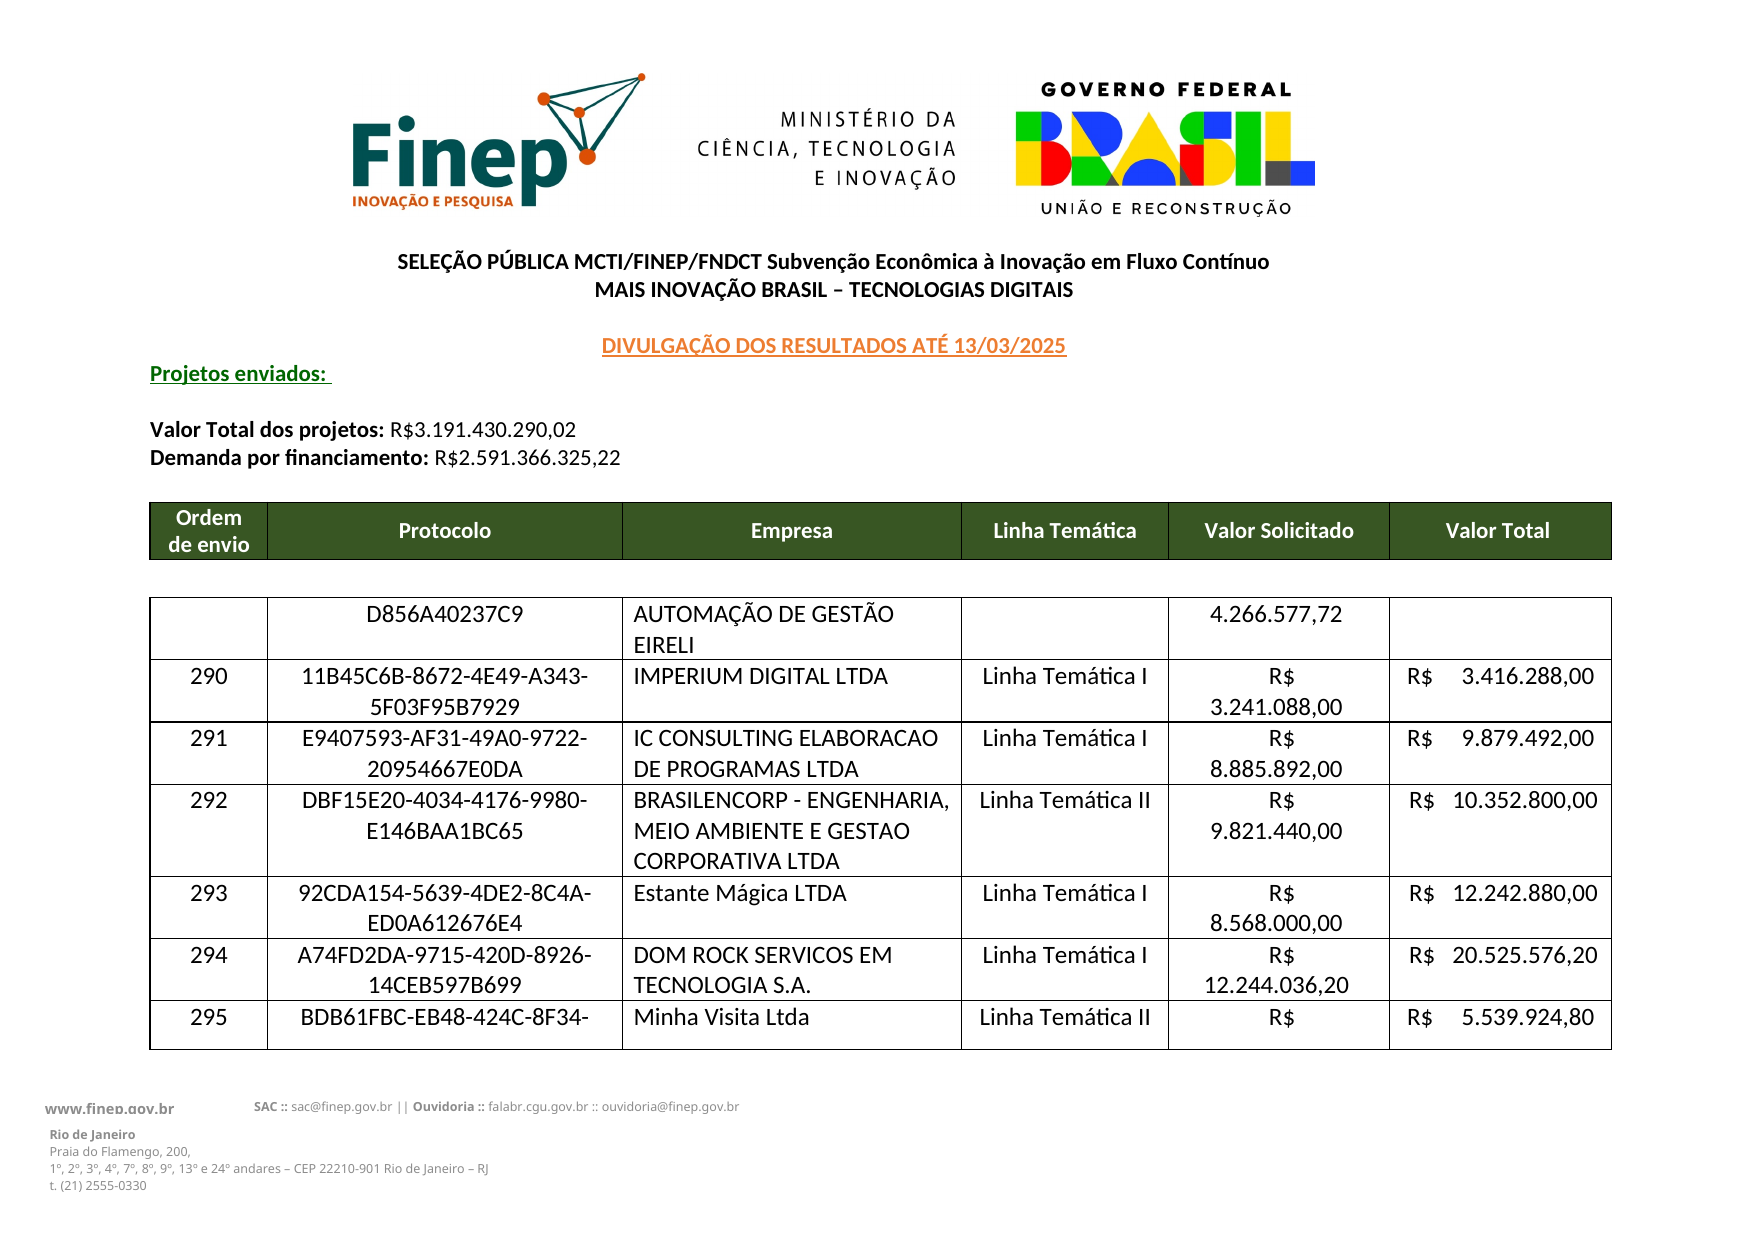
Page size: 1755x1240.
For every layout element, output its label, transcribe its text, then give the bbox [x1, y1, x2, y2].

table_cell DBF15E20-4034-4176-9980-E146BAA1BC65 [268, 785, 622, 876]
table_cell Minha Visita Ltda [623, 1001, 961, 1049]
table_cell [962, 598, 1168, 659]
table_cell Linha Temática I [962, 939, 1168, 1000]
table_cell E9407593-AF31-49A0-9722-20954667E0DA [268, 723, 622, 783]
table_cell 290 [151, 660, 267, 721]
table_cell AUTOMAÇÃO DE GESTÃO EIRELI [623, 598, 961, 659]
table_cell 11B45C6B-8672-4E49-A343-5F03F95B7929 [268, 660, 622, 721]
table_cell Linha Temática I [962, 877, 1168, 938]
table_cell Linha Temática I [962, 660, 1168, 721]
table_cell R$ 3.416.288,00 [1390, 660, 1611, 721]
table_cell 291 [151, 723, 267, 783]
table_cell R$ 5.539.924,80 [1390, 1001, 1611, 1049]
table_cell IC CONSULTING ELABORACAO DE PROGRAMAS LTDA [623, 723, 961, 783]
table_cell 294 [151, 939, 267, 1000]
table_cell R$ 9.821.440,00 [1169, 785, 1389, 876]
table_cell R$ 12.242.880,00 [1390, 877, 1611, 938]
table_cell 4.266.577,72 [1169, 598, 1389, 659]
table_cell BDB61FBC-EB48-424C-8F34- [268, 1001, 622, 1049]
table_cell R$ 20.525.576,20 [1390, 939, 1611, 1000]
table_cell 295 [151, 1001, 267, 1049]
table_cell 293 [151, 877, 267, 938]
table_cell R$ 10.352.800,00 [1390, 785, 1611, 876]
table_cell IMPERIUM DIGITAL LTDA [623, 660, 961, 721]
table_cell R$ [1169, 1001, 1389, 1049]
table_cell [151, 598, 267, 659]
table_cell Estante Mágica LTDA [623, 877, 961, 938]
table_cell R$ 8.885.892,00 [1169, 723, 1389, 783]
table_cell R$ 3.241.088,00 [1169, 660, 1389, 721]
table_cell 292 [151, 785, 267, 876]
table_cell R$ 12.244.036,20 [1169, 939, 1389, 1000]
table_cell A74FD2DA-9715-420D-8926-14CEB597B699 [268, 939, 622, 1000]
table_cell 92CDA154-5639-4DE2-8C4A-ED0A612676E4 [268, 877, 622, 938]
table_cell DOM ROCK SERVICOS EM TECNOLOGIA S.A. [623, 939, 961, 1000]
table_cell R$ 8.568.000,00 [1169, 877, 1389, 938]
table_cell D856A40237C9 [268, 598, 622, 659]
table_cell [1390, 598, 1611, 659]
table_cell BRASILENCORP - ENGENHARIA, MEIO AMBIENTE E GESTAO CORPORATIVA LTDA [623, 785, 961, 876]
table_cell R$ 9.879.492,00 [1390, 723, 1611, 783]
table_cell Linha Temática II [962, 785, 1168, 876]
table_cell Linha Temática II [962, 1001, 1168, 1049]
table_cell Linha Temática I [962, 723, 1168, 783]
